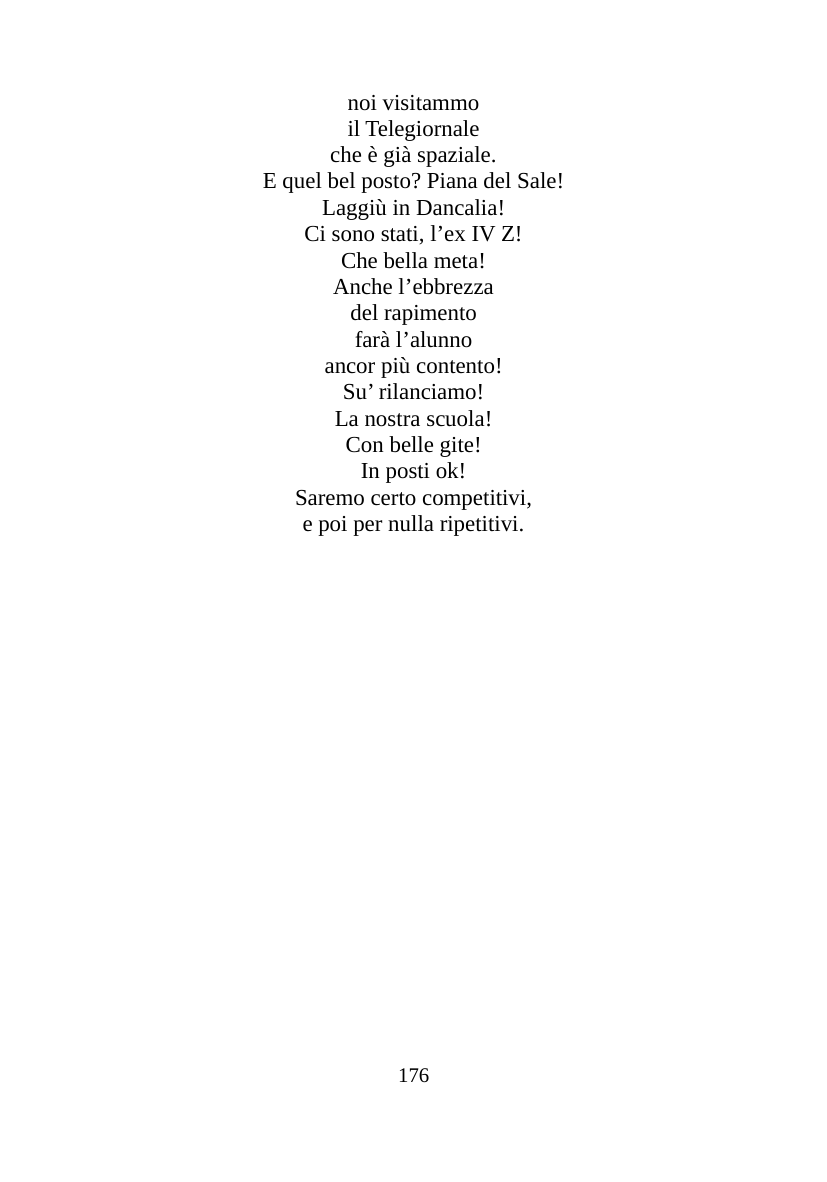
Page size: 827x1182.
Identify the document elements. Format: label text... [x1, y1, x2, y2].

text In posti ok! [88, 457, 738, 484]
text Laggiù in Dancalia! [88, 194, 738, 220]
text che è già spaziale. [88, 141, 738, 168]
text il Telegiornale [88, 115, 738, 141]
text Anche l’ebbrezza [88, 273, 738, 299]
text Con belle gite! [88, 431, 738, 457]
text Su’ rilanciamo! [88, 378, 738, 405]
text E quel bel posto? Piana del Sale! [88, 168, 738, 194]
text noi visitammo [88, 88, 738, 115]
text Che bella meta! [88, 247, 738, 273]
text La nostra scuola! [88, 405, 738, 431]
text farà l’alunno [88, 326, 738, 352]
text Saremo certo competitivi, [88, 484, 738, 510]
text Ci sono stati, l’ex IV Z! [88, 220, 738, 247]
text e poi per nulla ripetitivi. [88, 510, 738, 537]
text ancor più contento! [88, 352, 738, 378]
text del rapimento [88, 299, 738, 326]
